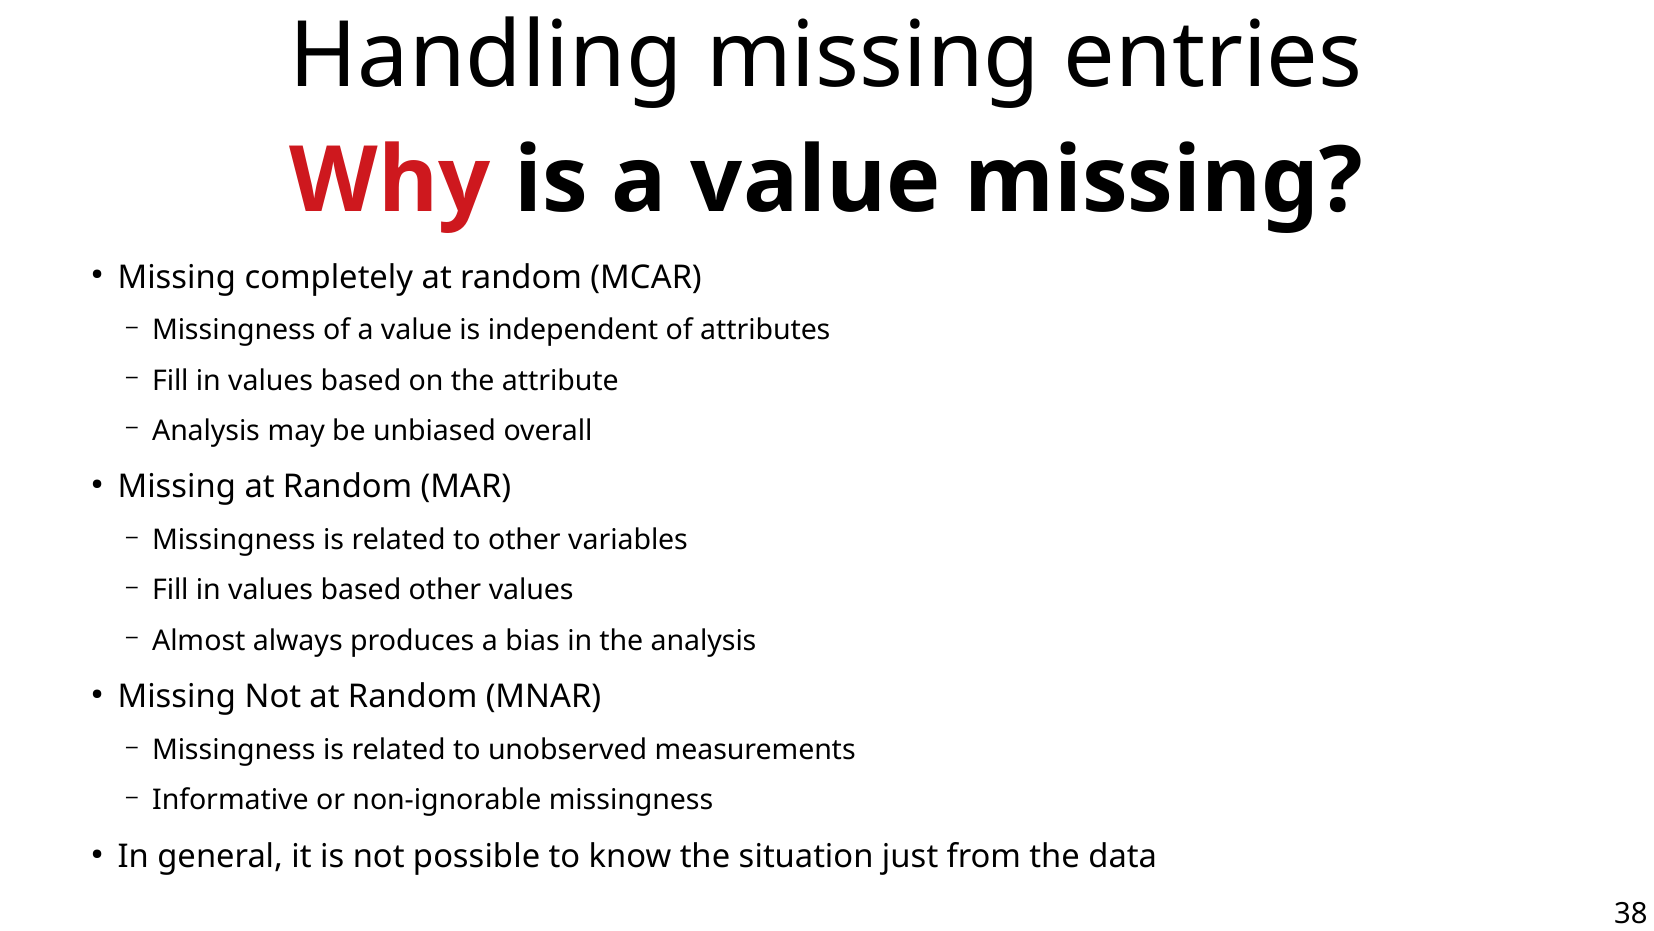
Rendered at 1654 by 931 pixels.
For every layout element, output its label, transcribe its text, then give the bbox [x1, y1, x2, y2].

list Missing completely at random (MCAR) Missingness of a value is independent of attributes Fill in values based on the attribute Analysis may be unbiased overall Missing at Random (MAR) Missingness is related to other variables Fill in values based other values Almost always produces a bias in the analysis Missing Not at Random (MNAR) Missingness is related to unobserved measurements Informative or non-ignorable missingness In general, it is not possible to know the situation just from the data [82, 253, 1571, 886]
title Handling missing entries Why is a value missing? [82, 1, 1571, 226]
